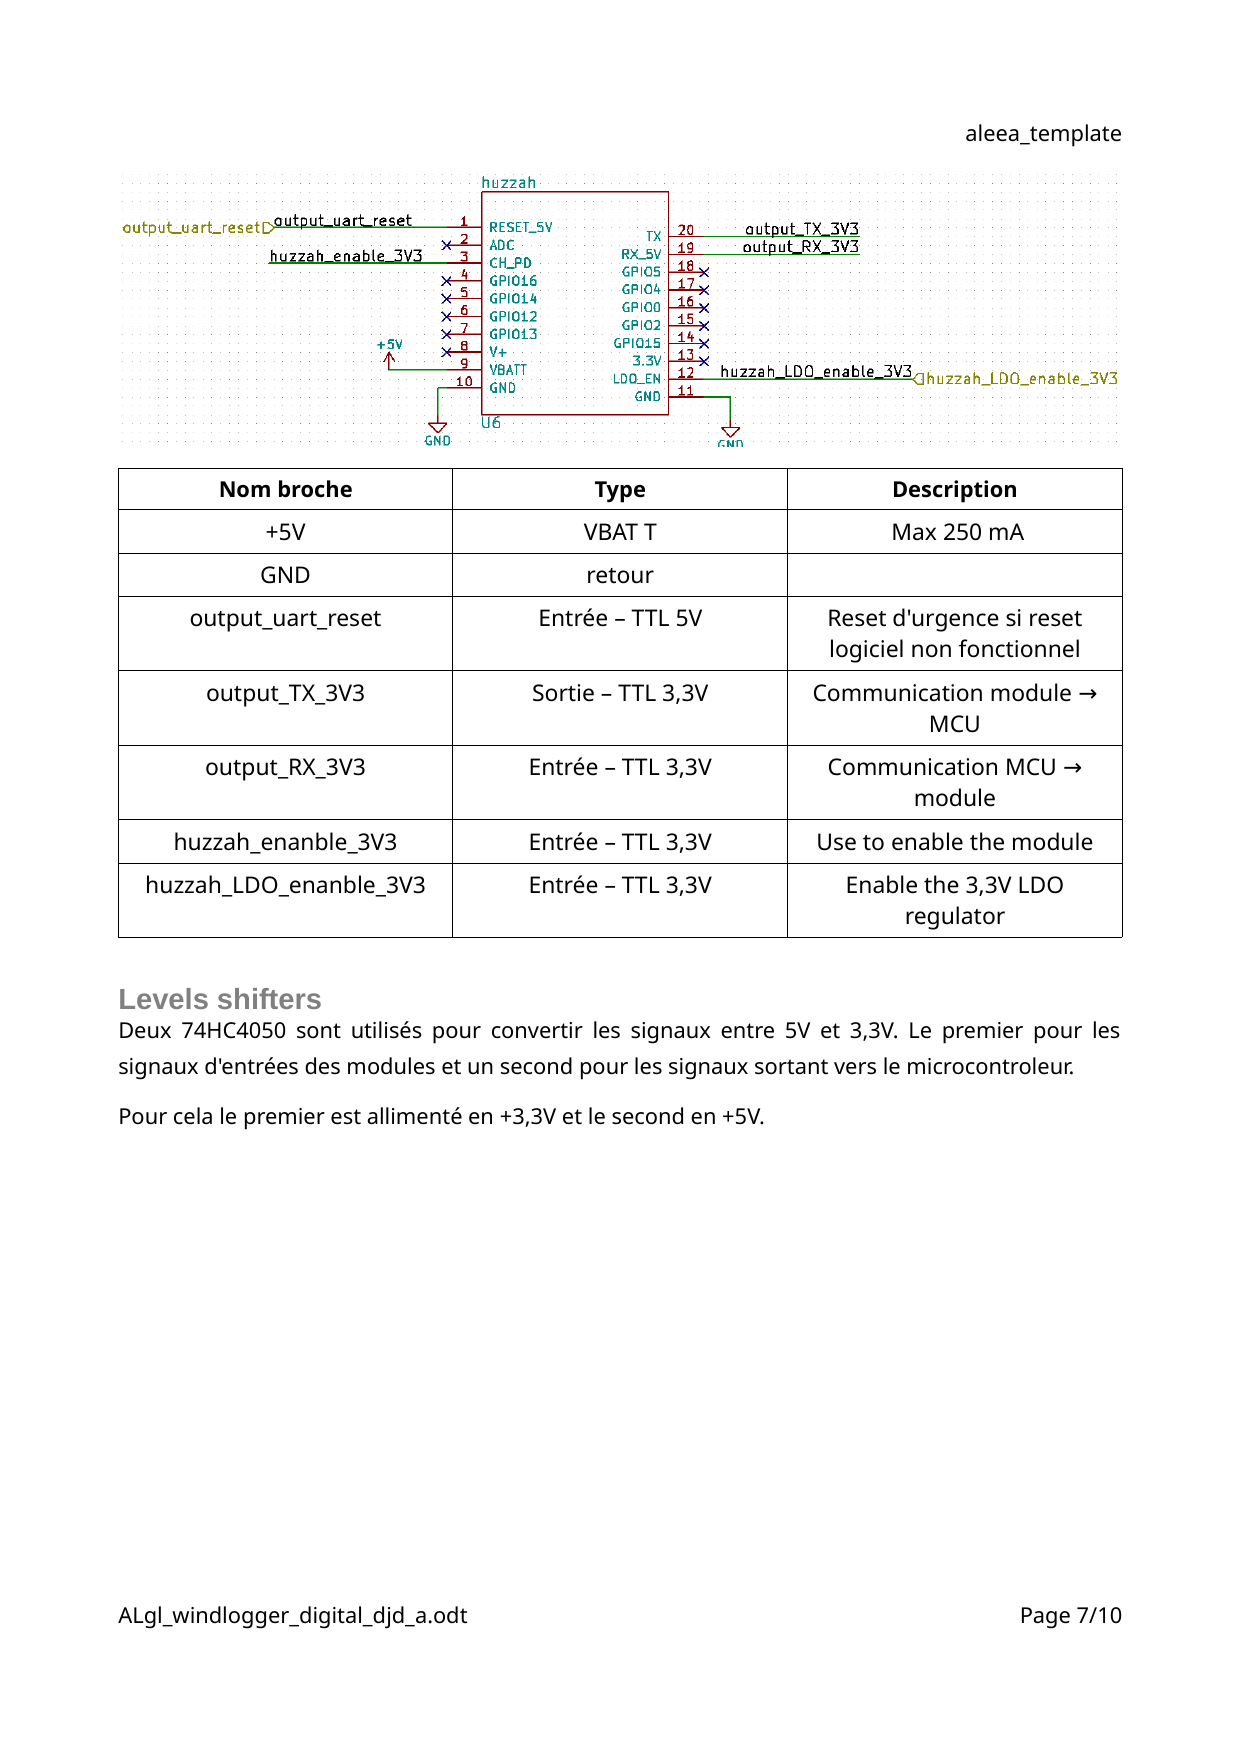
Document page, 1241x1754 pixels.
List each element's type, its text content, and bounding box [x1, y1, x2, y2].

table_header Nom broche [119, 469, 452, 509]
table_cell retour [453, 554, 787, 596]
text Pour cela le premier est allimenté en +3,3V et le second en +5V. [118, 1101, 1122, 1131]
table_header Type [453, 469, 787, 509]
table_cell +5V [119, 510, 452, 552]
table_cell Entrée – TTL 3,3V [453, 746, 787, 819]
table_cell Entrée – TTL 5V [453, 597, 787, 670]
table_cell Communication module → MCU [788, 671, 1122, 745]
table_cell Max 250 mA [788, 510, 1122, 552]
table_cell Use to enable the module [788, 820, 1122, 862]
table_cell VBAT T [453, 510, 787, 552]
table_cell Entrée – TTL 3,3V [453, 864, 787, 937]
table_cell huzzah_LDO_enanble_3V3 [119, 864, 452, 937]
table_cell Sortie – TTL 3,3V [453, 671, 787, 745]
table_cell GND [119, 554, 452, 596]
table_cell Reset d'urgence si reset logiciel non fonctionnel [788, 597, 1122, 670]
subtitle Levels shifters [118, 982, 1122, 1015]
table_cell [788, 554, 1122, 596]
table_cell huzzah_enanble_3V3 [119, 820, 452, 862]
table_cell output_RX_3V3 [119, 746, 452, 819]
table_header Description [788, 469, 1122, 509]
table_cell output_TX_3V3 [119, 671, 452, 745]
table_cell output_uart_reset [119, 597, 452, 670]
table_cell Entrée – TTL 3,3V [453, 820, 787, 862]
table_cell Communication MCU → module [788, 746, 1122, 819]
text Deux 74HC4050 sont utilisés pour convertir les signaux entre 5V et 3,3V. Le premier pour les signaux d'entrées des modules et un second pour les signaux sortant vers le microcontroleur. [118, 1015, 1122, 1081]
table_cell Enable the 3,3V LDO regulator [788, 864, 1122, 937]
